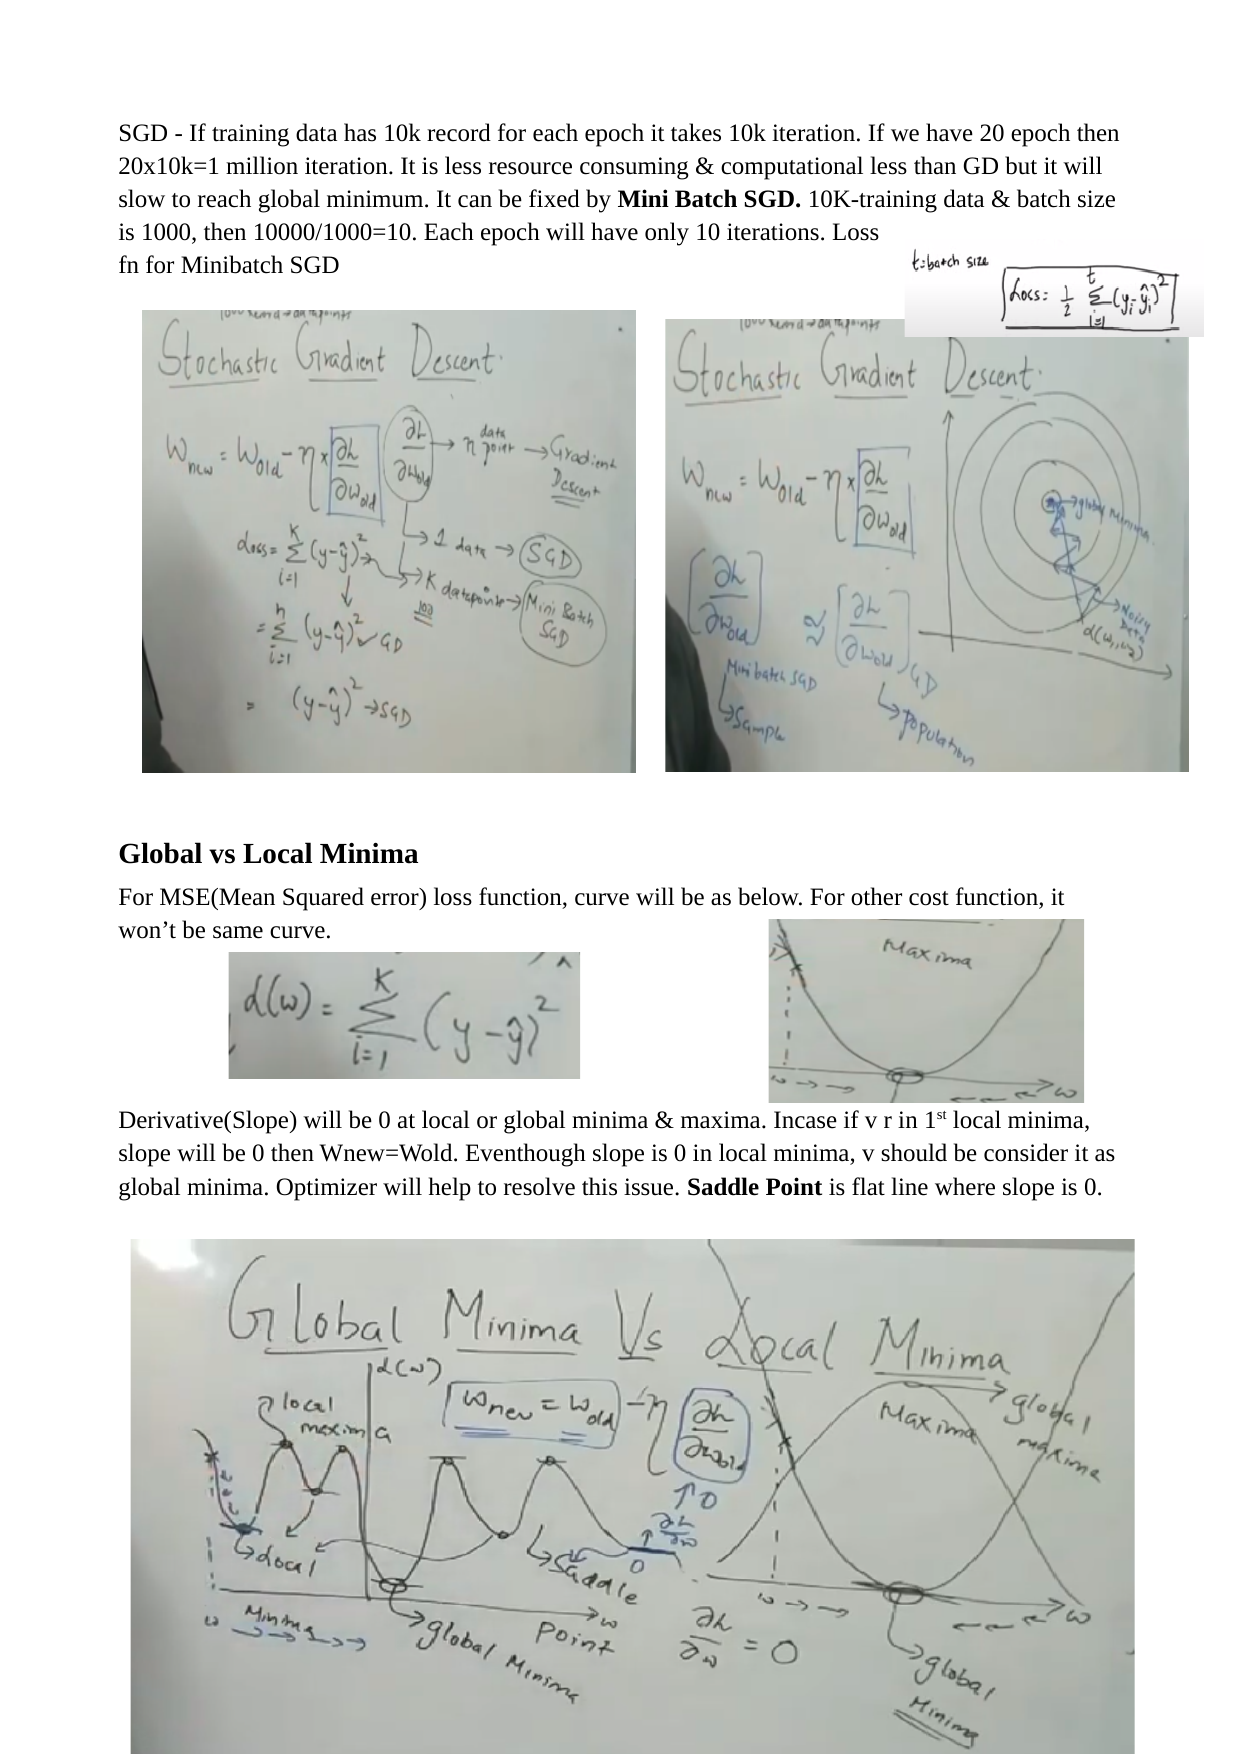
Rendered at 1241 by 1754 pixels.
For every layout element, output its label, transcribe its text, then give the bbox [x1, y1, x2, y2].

picture [768, 919, 1085, 1103]
text For MSE(Mean Squared error) loss function, curve will be as below. For other cost function, it won’t be same curve. [118, 882, 1122, 944]
picture [130, 1239, 1135, 1754]
subtitle Global vs Local Minima [118, 836, 1122, 869]
picture [228, 952, 581, 1079]
text SGD - If training data has 10k record for each epoch it takes 10k iteration. If we have 20 epoch then 20x10k=1 million iteration. It is less resource consuming & computational less than GD but it will slow to reach global minimum. It can be fixed by Mini Batch SGD. 10K-training data & batch size is 1000, then 10000/1000=10. Each epoch will have only 10 iterations. Loss fn for Minibatch SGD [118, 118, 1122, 279]
picture [142, 310, 636, 773]
text Derivative(Slope) will be 0 at local or global minima & maxima. Incase if v r in 1st local minima, slope will be 0 then Wnew=Wold. Eventhough slope is 0 in local minima, v should be consider it as global minima. Optimizer will help to resolve this issue. Saddle Point is flat line where slope is 0. [118, 1106, 1122, 1200]
picture [665, 239, 1204, 772]
